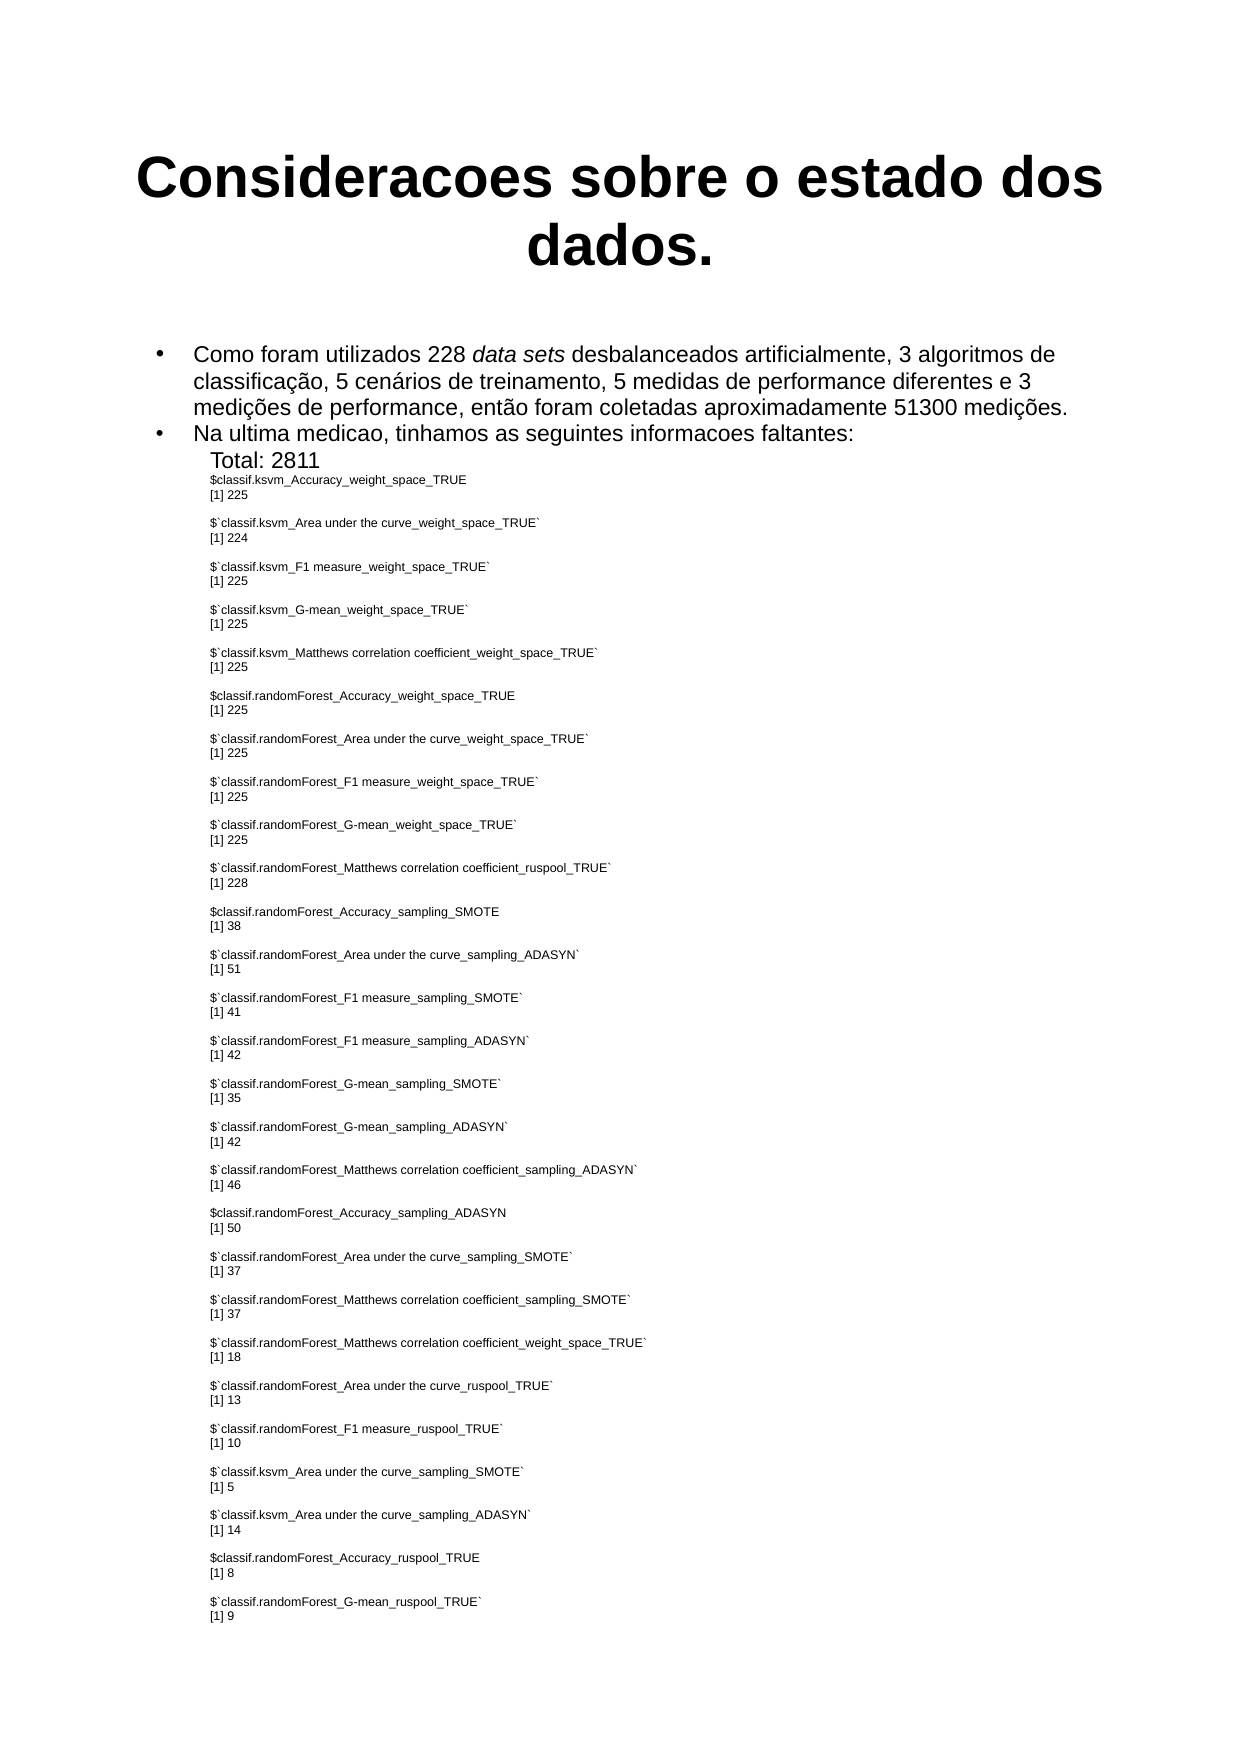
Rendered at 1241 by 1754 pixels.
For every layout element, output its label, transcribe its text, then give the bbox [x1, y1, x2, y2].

text [1] 50 [210, 1221, 1122, 1235]
text $`classif.randomForest_G-mean_weight_space_TRUE` [210, 818, 1122, 832]
text [1] 224 [210, 531, 1122, 545]
text $`classif.ksvm_F1 measure_weight_space_TRUE` [210, 559, 1122, 574]
text [1] 228 [210, 876, 1122, 890]
list Na ultima medicao, tinhamos as seguintes informacoes faltantes: [156, 420, 1122, 447]
text $`classif.randomForest_G-mean_ruspool_TRUE` [210, 1594, 1122, 1609]
text $`classif.randomForest_Area under the curve_weight_space_TRUE` [210, 732, 1122, 746]
text $`classif.ksvm_Area under the curve_sampling_SMOTE` [210, 1465, 1122, 1479]
text $classif.randomForest_Accuracy_sampling_SMOTE [210, 904, 1122, 919]
text [1] 225 [210, 487, 1122, 502]
text [1] 42 [210, 1134, 1122, 1149]
text $`classif.randomForest_G-mean_sampling_ADASYN` [210, 1120, 1122, 1134]
text $`classif.randomForest_Area under the curve_ruspool_TRUE` [210, 1379, 1122, 1393]
text $`classif.randomForest_G-mean_sampling_SMOTE` [210, 1077, 1122, 1091]
text [1] 13 [210, 1393, 1122, 1407]
text [1] 225 [210, 574, 1122, 588]
text $classif.randomForest_Accuracy_weight_space_TRUE [210, 689, 1122, 703]
text [1] 14 [210, 1522, 1122, 1537]
text [1] 18 [210, 1350, 1122, 1364]
text $`classif.ksvm_Area under the curve_weight_space_TRUE` [210, 516, 1122, 531]
text [1] 37 [210, 1264, 1122, 1278]
text $`classif.randomForest_Matthews correlation coefficient_ruspool_TRUE` [210, 861, 1122, 876]
text $`classif.randomForest_Area under the curve_sampling_ADASYN` [210, 947, 1122, 962]
text $`classif.randomForest_Matthews correlation coefficient_weight_space_TRUE` [210, 1336, 1122, 1350]
text [1] 225 [210, 746, 1122, 761]
text $`classif.randomForest_F1 measure_ruspool_TRUE` [210, 1422, 1122, 1436]
text $`classif.randomForest_F1 measure_sampling_SMOTE` [210, 991, 1122, 1005]
text [1] 225 [210, 703, 1122, 717]
text $`classif.randomForest_F1 measure_sampling_ADASYN` [210, 1034, 1122, 1048]
text Total: 2811 [210, 447, 1122, 473]
text [1] 35 [210, 1091, 1122, 1106]
text [1] 225 [210, 660, 1122, 674]
text $`classif.randomForest_Matthews correlation coefficient_sampling_SMOTE` [210, 1292, 1122, 1307]
text $classif.ksvm_Accuracy_weight_space_TRUE [210, 473, 1122, 487]
list Como foram utilizados 228 data sets desbalanceados artificialmente, 3 algoritmos de classificação, 5 cenários de treinamento, 5 medidas de performance diferentes e 3 medições de performance, então foram coletadas aproximadamente 51300 medições. [156, 339, 1122, 420]
text [1] 8 [210, 1566, 1122, 1580]
text [1] 10 [210, 1436, 1122, 1451]
text [1] 5 [210, 1479, 1122, 1494]
text $`classif.randomForest_Area under the curve_sampling_SMOTE` [210, 1249, 1122, 1264]
text $`classif.ksvm_G-mean_weight_space_TRUE` [210, 602, 1122, 617]
text [1] 42 [210, 1048, 1122, 1062]
text [1] 46 [210, 1177, 1122, 1192]
text [1] 38 [210, 919, 1122, 933]
text [1] 225 [210, 789, 1122, 804]
text [1] 51 [210, 962, 1122, 976]
text [1] 225 [210, 617, 1122, 631]
text [1] 37 [210, 1307, 1122, 1321]
text $classif.randomForest_Accuracy_sampling_ADASYN [210, 1206, 1122, 1221]
text $`classif.ksvm_Matthews correlation coefficient_weight_space_TRUE` [210, 646, 1122, 660]
text $classif.randomForest_Accuracy_ruspool_TRUE [210, 1551, 1122, 1566]
text $`classif.randomForest_Matthews correlation coefficient_sampling_ADASYN` [210, 1163, 1122, 1177]
text [1] 41 [210, 1005, 1122, 1019]
title Consideracoes sobre o estado dos dados. [118, 143, 1122, 277]
text $`classif.randomForest_F1 measure_weight_space_TRUE` [210, 775, 1122, 789]
text [1] 225 [210, 832, 1122, 847]
text $`classif.ksvm_Area under the curve_sampling_ADASYN` [210, 1508, 1122, 1522]
text [1] 9 [210, 1609, 1122, 1623]
